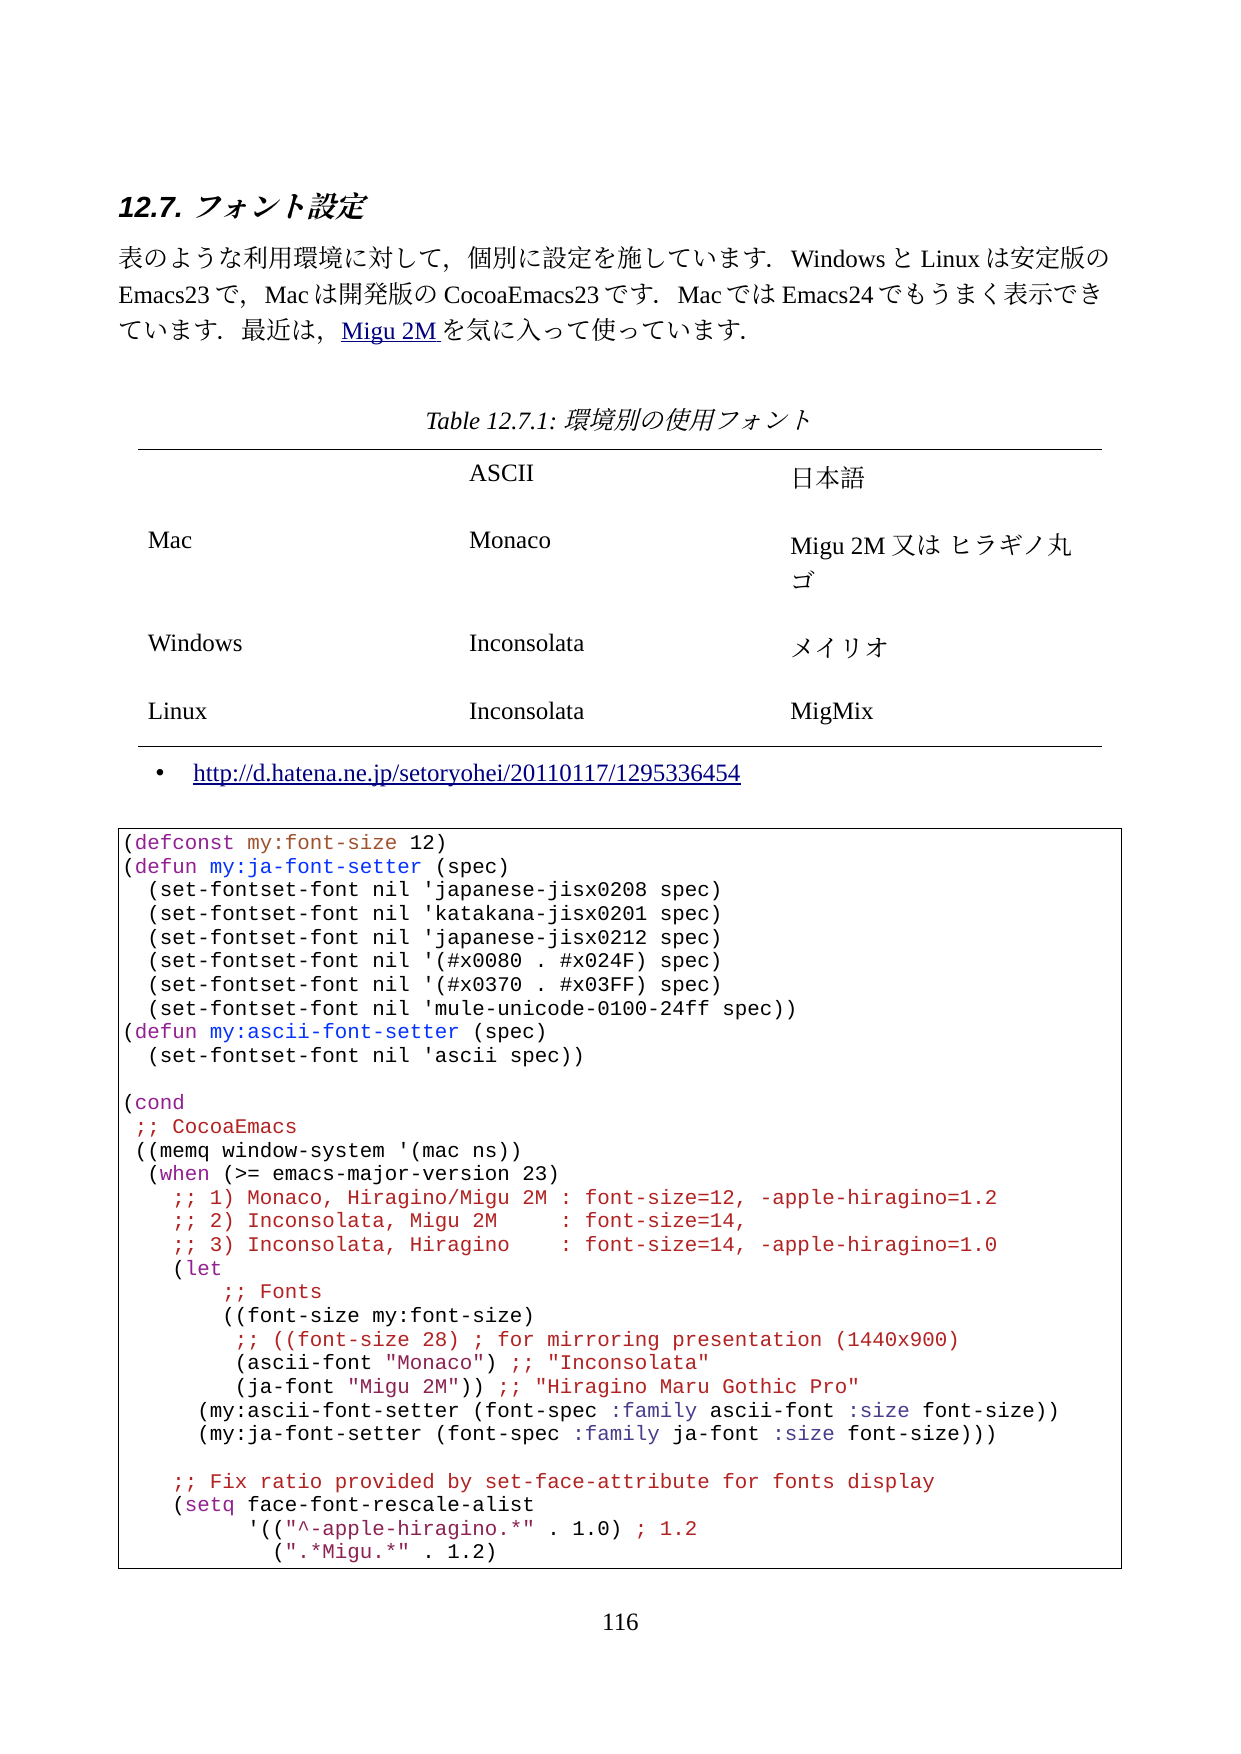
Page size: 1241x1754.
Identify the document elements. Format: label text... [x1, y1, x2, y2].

text 表のような利用環境に対して，個別に設定を施しています．WindowsとLinuxは安定版のEmacs23で，Macは開発版のCocoaEmacs23です．MacではEmacs24でもうまく表示できています．最近は，Migu 2Mを気に入って使っています． [118, 239, 1122, 375]
text (set-fontset-font nil '(#x0370 . #x03FF) spec) [119, 970, 1121, 994]
subtitle フォント設定 [118, 184, 1122, 226]
text Table 12.7.1: 環境別の使用フォント [118, 400, 1122, 436]
text ;; 3) Inconsolata, Hiragino : font-size=14, -apple-hiragino=1.0 [119, 1230, 1121, 1254]
text (ascii-font "Monaco") ;; "Inconsolata" [119, 1348, 1121, 1372]
text ((font-size my:font-size) [119, 1301, 1121, 1325]
text '(("^-apple-hiragino.*" . 1.0) ; 1.2 [119, 1514, 1121, 1538]
text ;; CocoaEmacs [119, 1112, 1121, 1136]
table_cell Linux [138, 686, 459, 746]
table_cell メイリオ [781, 619, 1102, 686]
text ((memq window-system '(mac ns)) [119, 1136, 1121, 1159]
text (defconst my:font-size 12) [119, 829, 1121, 852]
text (set-fontset-font nil 'japanese-jisx0212 spec) [119, 923, 1121, 946]
text (set-fontset-font nil 'mule-unicode-0100-24ff spec)) [119, 994, 1121, 1017]
text (cond [119, 1088, 1121, 1112]
text (set-fontset-font nil 'ascii spec)) [119, 1041, 1121, 1065]
table_cell Monaco [460, 516, 781, 619]
table_header 日本語 [781, 450, 1102, 516]
text (set-fontset-font nil 'katakana-jisx0201 spec) [119, 899, 1121, 923]
table_cell Windows [138, 619, 459, 686]
text (setq face-font-rescale-alist [119, 1490, 1121, 1514]
table_header [138, 450, 459, 516]
text (let [119, 1254, 1121, 1277]
text (when (>= emacs-major-version 23) [119, 1159, 1121, 1183]
text (ja-font "Migu 2M")) ;; "Hiragino Maru Gothic Pro" [119, 1372, 1121, 1396]
text (set-fontset-font nil 'japanese-jisx0208 spec) [119, 876, 1121, 899]
list http://d.hatena.ne.jp/setoryohei/20110117/1295336454 [156, 758, 1122, 816]
table_header ASCII [460, 450, 781, 516]
text ;; ((font-size 28) ; for mirroring presentation (1440x900) [119, 1325, 1121, 1348]
table_cell Mac [138, 516, 459, 619]
table_cell MigMix [781, 686, 1102, 746]
text (defun my:ja-font-setter (spec) [119, 852, 1121, 876]
table_cell Migu 2M 又は ヒラギノ丸ゴ [781, 516, 1102, 619]
text (defun my:ascii-font-setter (spec) [119, 1017, 1121, 1041]
table_cell Inconsolata [460, 619, 781, 686]
text [118, 118, 1122, 147]
text ;; Fonts [119, 1277, 1121, 1301]
text (my:ja-font-setter (font-spec :family ja-font :size font-size))) [119, 1419, 1121, 1443]
text ;; 1) Monaco, Hiragino/Migu 2M : font-size=12, -apple-hiragino=1.2 [119, 1183, 1121, 1207]
text ;; Fix ratio provided by set-face-attribute for fonts display [119, 1467, 1121, 1490]
text (set-fontset-font nil '(#x0080 . #x024F) spec) [119, 946, 1121, 970]
table_cell Inconsolata [460, 686, 781, 746]
text (".*Migu.*" . 1.2) [119, 1538, 1121, 1568]
text ;; 2) Inconsolata, Migu 2M : font-size=14, [119, 1207, 1121, 1230]
text (my:ascii-font-setter (font-spec :family ascii-font :size font-size)) [119, 1396, 1121, 1419]
